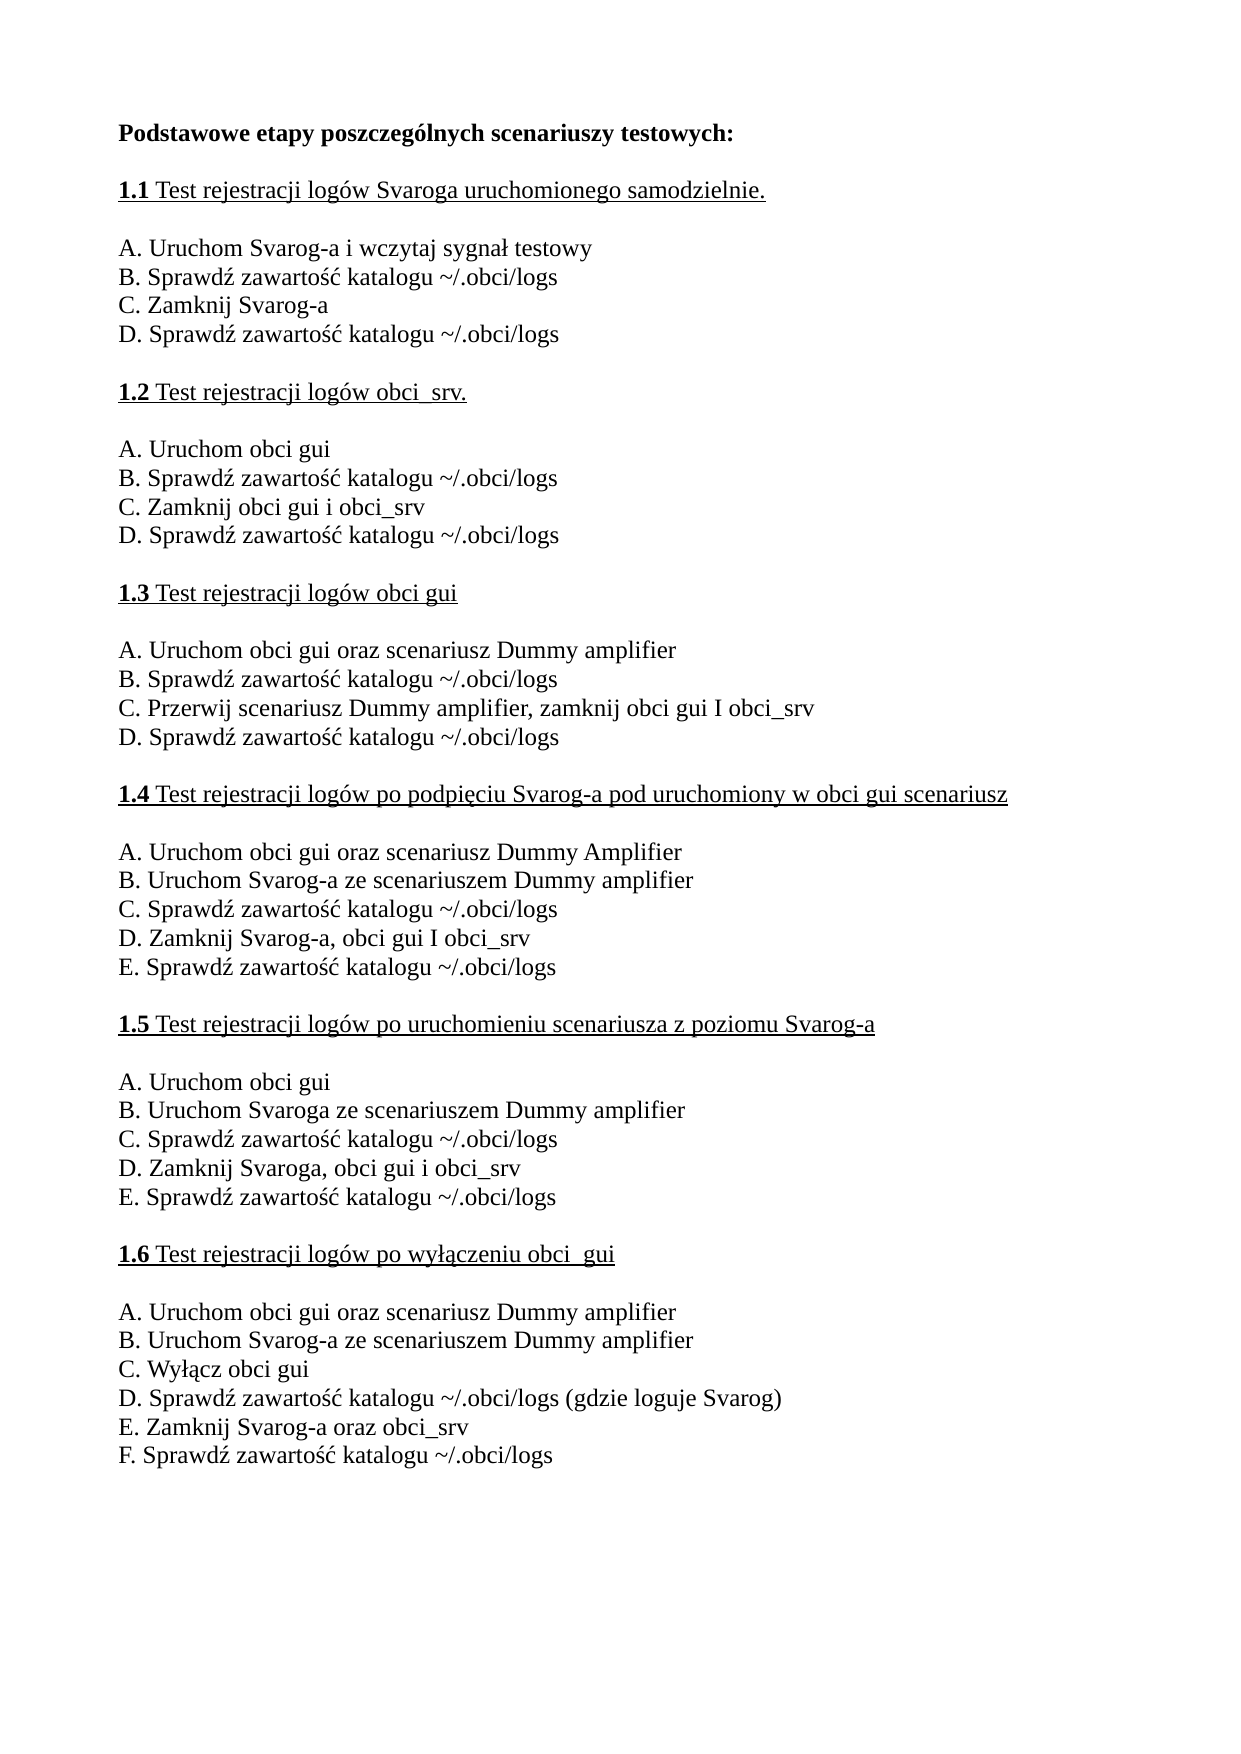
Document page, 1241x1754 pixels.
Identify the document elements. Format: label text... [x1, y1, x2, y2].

text D. Sprawdź zawartość katalogu ~/.obci/logs [118, 722, 1122, 751]
text D. Sprawdź zawartość katalogu ~/.obci/logs [118, 319, 1122, 348]
text C. Zamknij Svarog-a [118, 291, 1122, 319]
text B. Sprawdź zawartość katalogu ~/.obci/logs [118, 463, 1122, 492]
text A. Uruchom obci gui [118, 1067, 1122, 1096]
text F. Sprawdź zawartość katalogu ~/.obci/logs [118, 1441, 1122, 1469]
text D. Zamknij Svaroga, obci gui i obci_srv [118, 1153, 1122, 1182]
text E. Sprawdź zawartość katalogu ~/.obci/logs [118, 1182, 1122, 1211]
text Podstawowe etapy poszczególnych scenariuszy testowych: [118, 118, 1122, 147]
text 1.2 Test rejestracji logów obci_srv. [118, 377, 1122, 406]
text A. Uruchom obci gui oraz scenariusz Dummy amplifier [118, 636, 1122, 664]
text 1.6 Test rejestracji logów po wyłączeniu obci_gui [118, 1239, 1122, 1268]
text 1.4 Test rejestracji logów po podpięciu Svarog-a pod uruchomiony w obci gui scenariusz [118, 779, 1122, 808]
text D. Sprawdź zawartość katalogu ~/.obci/logs [118, 521, 1122, 549]
text C. Przerwij scenariusz Dummy amplifier, zamknij obci gui I obci_srv [118, 693, 1122, 722]
text A. Uruchom obci gui [118, 434, 1122, 463]
text A. Uruchom obci gui oraz scenariusz Dummy amplifier [118, 1297, 1122, 1326]
text C. Wyłącz obci gui [118, 1354, 1122, 1383]
text E. Zamknij Svarog-a oraz obci_srv [118, 1412, 1122, 1441]
text C. Sprawdź zawartość katalogu ~/.obci/logs [118, 894, 1122, 923]
text E. Sprawdź zawartość katalogu ~/.obci/logs [118, 952, 1122, 981]
text 1.1 Test rejestracji logów Svaroga uruchomionego samodzielnie. [118, 176, 1122, 204]
text 1.5 Test rejestracji logów po uruchomieniu scenariusza z poziomu Svarog-a [118, 1009, 1122, 1038]
text B. Sprawdź zawartość katalogu ~/.obci/logs [118, 664, 1122, 693]
text B. Uruchom Svarog-a ze scenariuszem Dummy amplifier [118, 1326, 1122, 1354]
text 1.3 Test rejestracji logów obci gui [118, 578, 1122, 607]
text B. Uruchom Svaroga ze scenariuszem Dummy amplifier [118, 1096, 1122, 1124]
text B. Sprawdź zawartość katalogu ~/.obci/logs [118, 262, 1122, 291]
text D. Sprawdź zawartość katalogu ~/.obci/logs (gdzie loguje Svarog) [118, 1383, 1122, 1412]
text A. Uruchom Svarog-a i wczytaj sygnał testowy [118, 233, 1122, 262]
text A. Uruchom obci gui oraz scenariusz Dummy Amplifier [118, 837, 1122, 866]
text C. Sprawdź zawartość katalogu ~/.obci/logs [118, 1124, 1122, 1153]
text B. Uruchom Svarog-a ze scenariuszem Dummy amplifier [118, 866, 1122, 894]
text C. Zamknij obci gui i obci_srv [118, 492, 1122, 521]
text D. Zamknij Svarog-a, obci gui I obci_srv [118, 923, 1122, 952]
